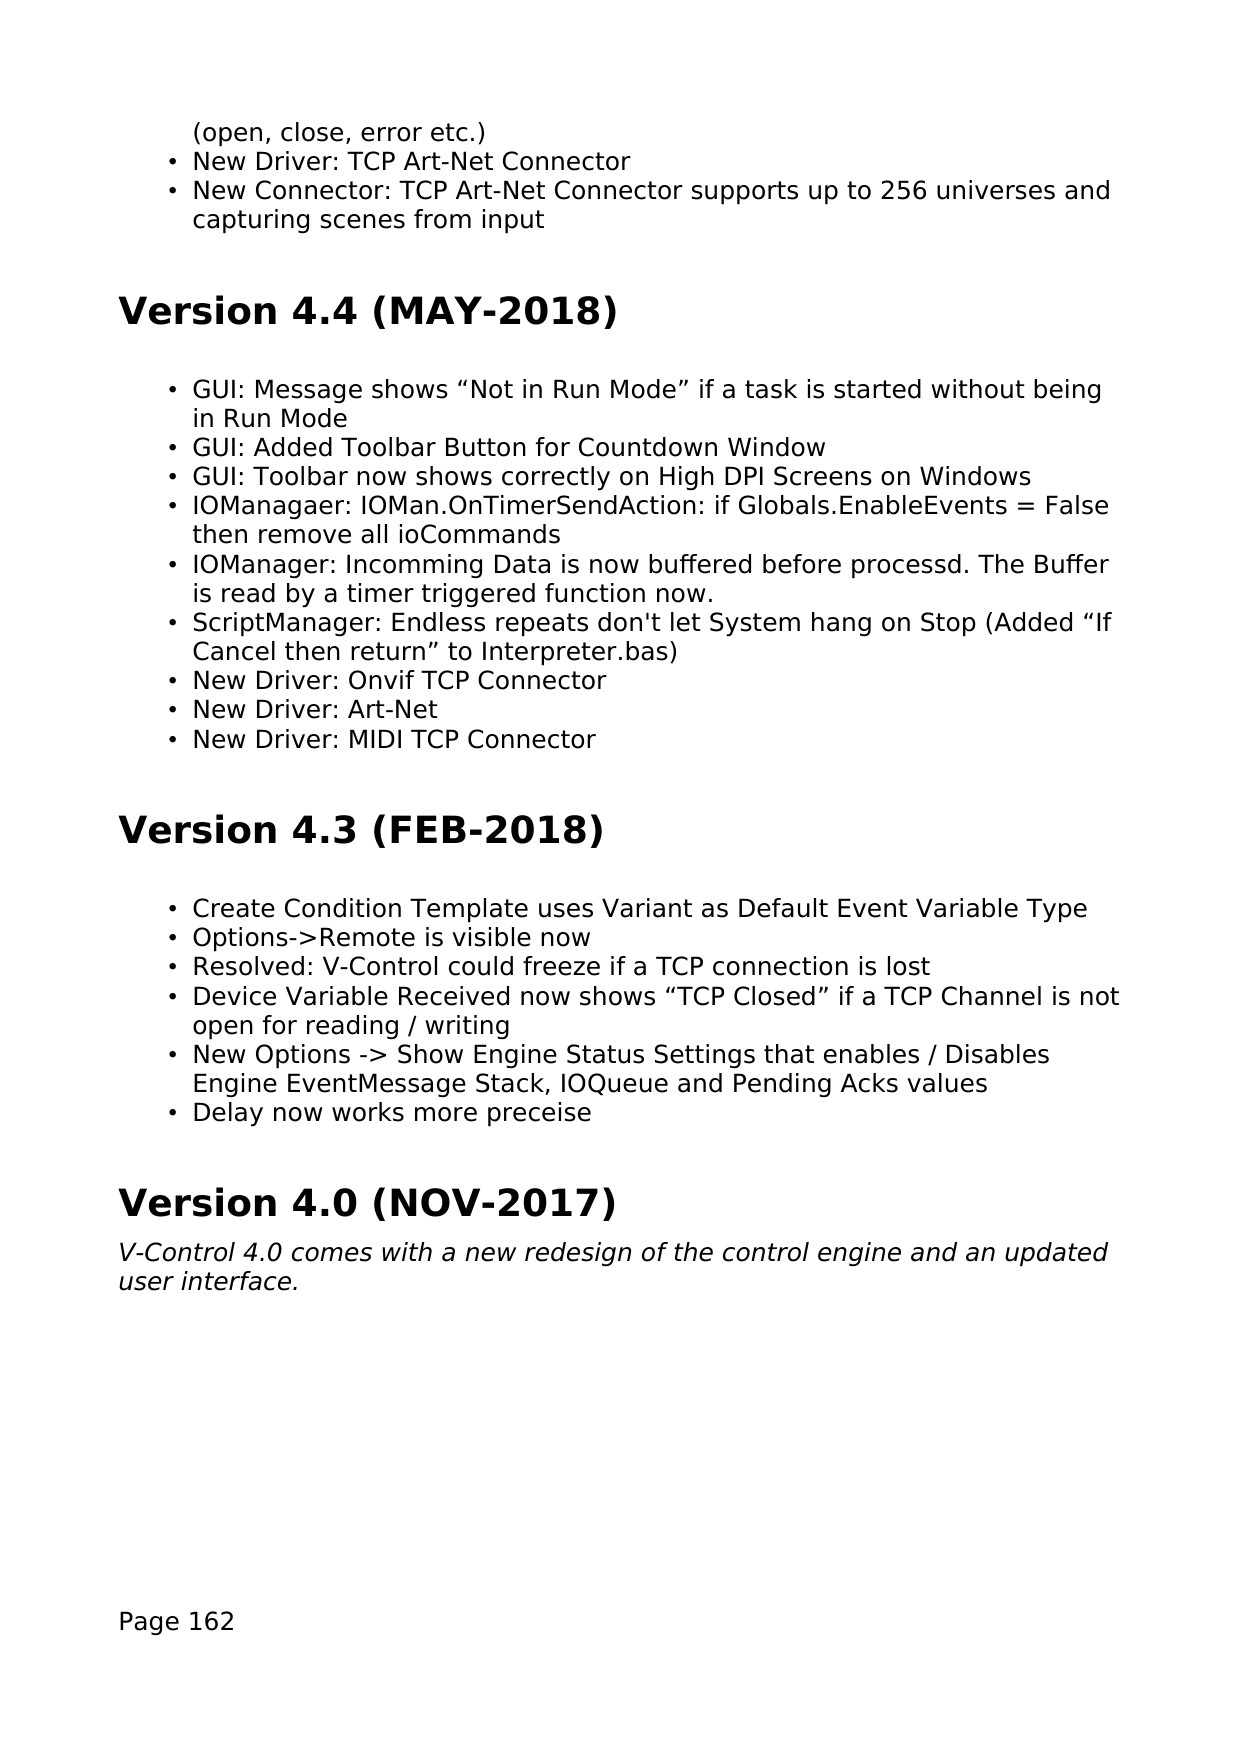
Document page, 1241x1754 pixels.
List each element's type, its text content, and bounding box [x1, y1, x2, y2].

list Options->Remote is visible now [177, 923, 1122, 952]
list GUI: Toolbar now shows correctly on High DPI Screens on Windows [177, 462, 1122, 492]
text V-Control 4.0 comes with a new redesign of the control engine and an updated user interface. [118, 1238, 1122, 1296]
list GUI: Added Toolbar Button for Countdown Window [177, 433, 1122, 462]
list New Connector: TCP Art-Net Connector supports up to 256 universes and capturing scenes from input [177, 176, 1122, 235]
list New Driver: Onvif TCP Connector [177, 667, 1122, 696]
list New Driver: Art-Net [177, 696, 1122, 725]
list IOManager: Incomming Data is now buffered before processd. The Buffer is read by a timer triggered function now. [177, 550, 1122, 608]
subtitle Version 4.0 (NOV-2017) [118, 1182, 1122, 1226]
list New Driver: TCP Art-Net Connector [177, 147, 1122, 176]
list (open, close, error etc.) [177, 118, 1122, 147]
list ScriptManager: Endless repeats don't let System hang on Stop (Added “If Cancel then return” to Interpreter.bas) [177, 608, 1122, 667]
list IOManagaer: IOMan.OnTimerSendAction: if Globals.EnableEvents = False then remove all ioCommands [177, 492, 1122, 550]
list GUI: Message shows “Not in Run Mode” if a task is started without being in Run Mode [177, 375, 1122, 433]
subtitle Version 4.4 (MAY-2018) [118, 289, 1122, 333]
list Create Condition Template uses Variant as Default Event Variable Type [177, 894, 1122, 923]
list Resolved: V-Control could freeze if a TCP connection is lost [177, 952, 1122, 982]
subtitle Version 4.3 (FEB-2018) [118, 808, 1122, 852]
list Delay now works more preceise [177, 1098, 1122, 1127]
list New Driver: MIDI TCP Connector [177, 725, 1122, 754]
list Device Variable Received now shows “TCP Closed” if a TCP Channel is not open for reading / writing [177, 982, 1122, 1040]
list New Options -> Show Engine Status Settings that enables / Disables Engine EventMessage Stack, IOQueue and Pending Acks values [177, 1040, 1122, 1098]
